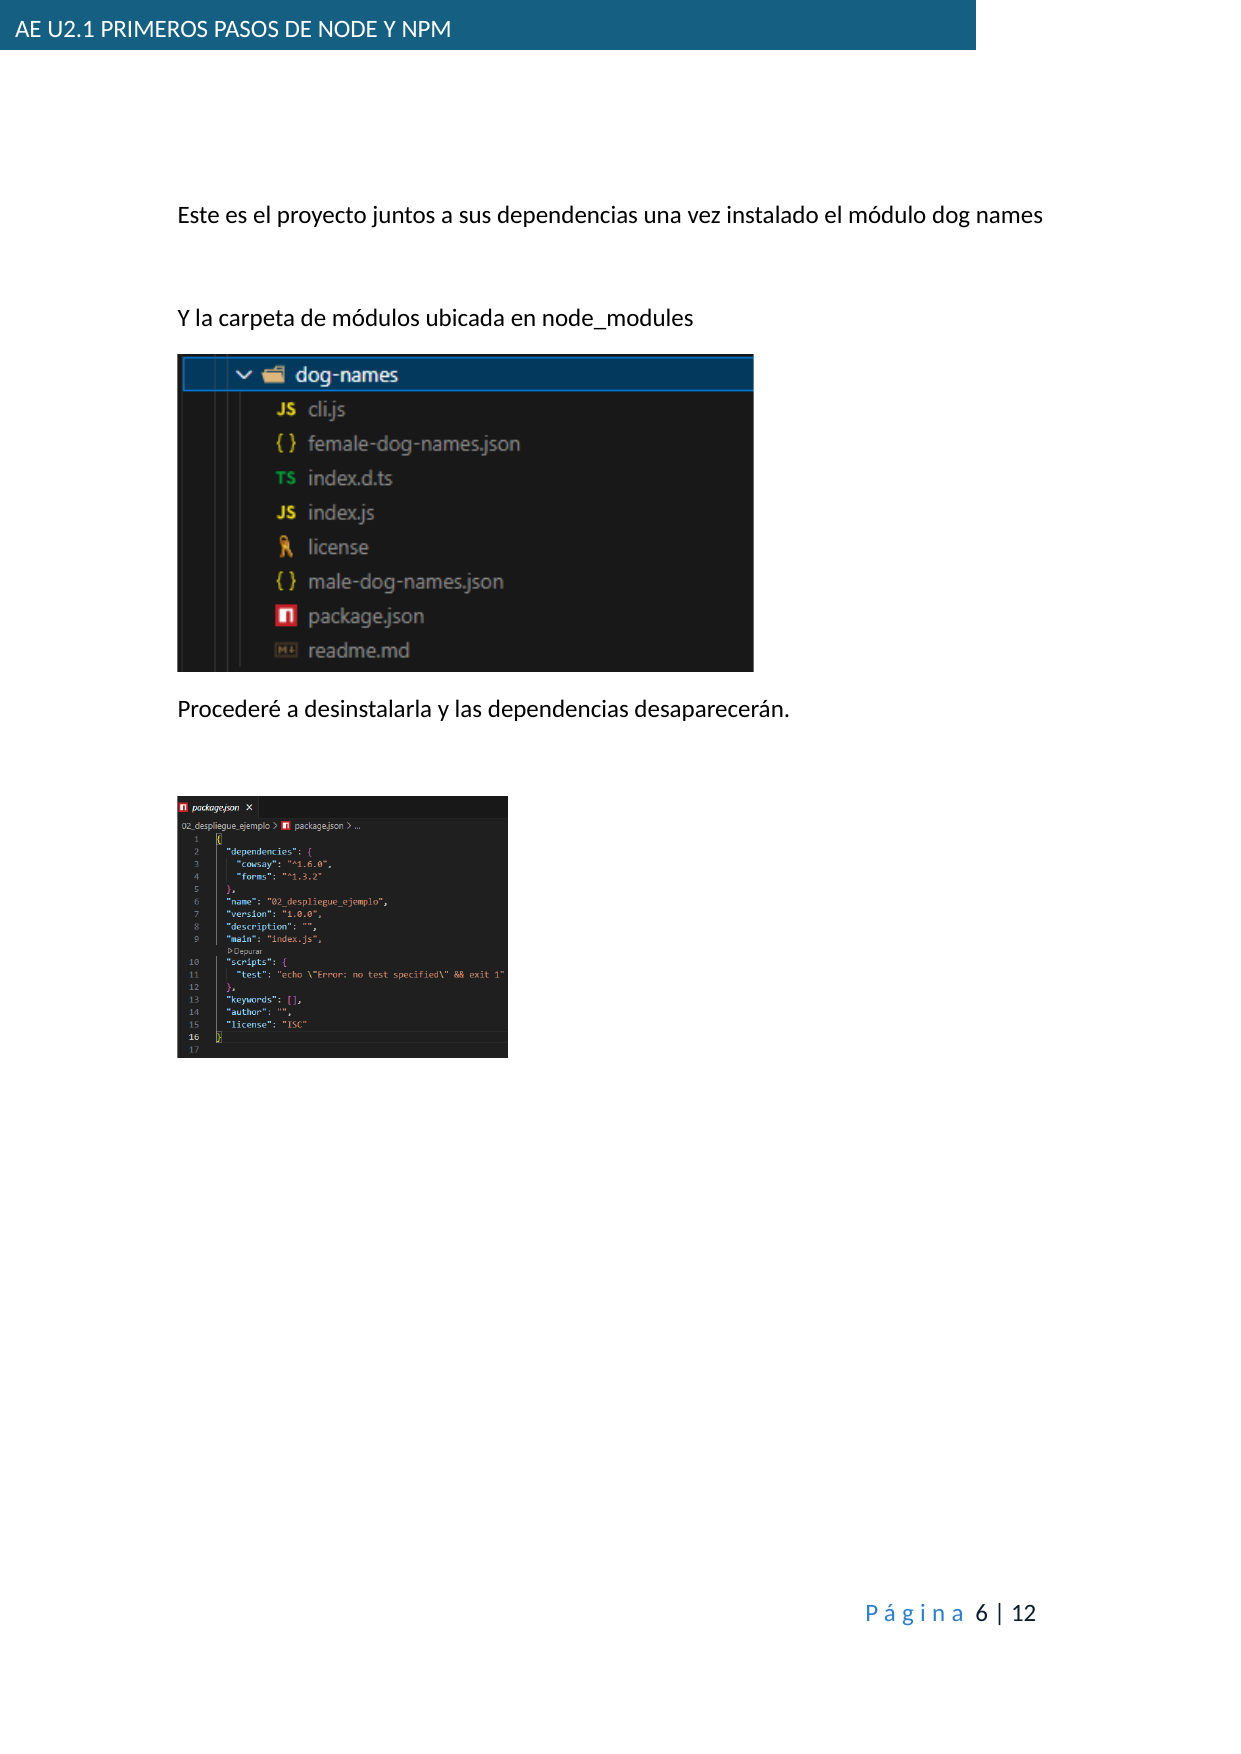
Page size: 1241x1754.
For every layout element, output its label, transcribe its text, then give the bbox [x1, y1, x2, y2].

text Procederé a desinstalarla y las dependencias desaparecerán. [177, 693, 1063, 723]
text Y la carpeta de módulos ubicada en node_modules [177, 303, 1063, 333]
text Este es el proyecto juntos a sus dependencias una vez instalado el módulo dog names [177, 199, 1063, 230]
